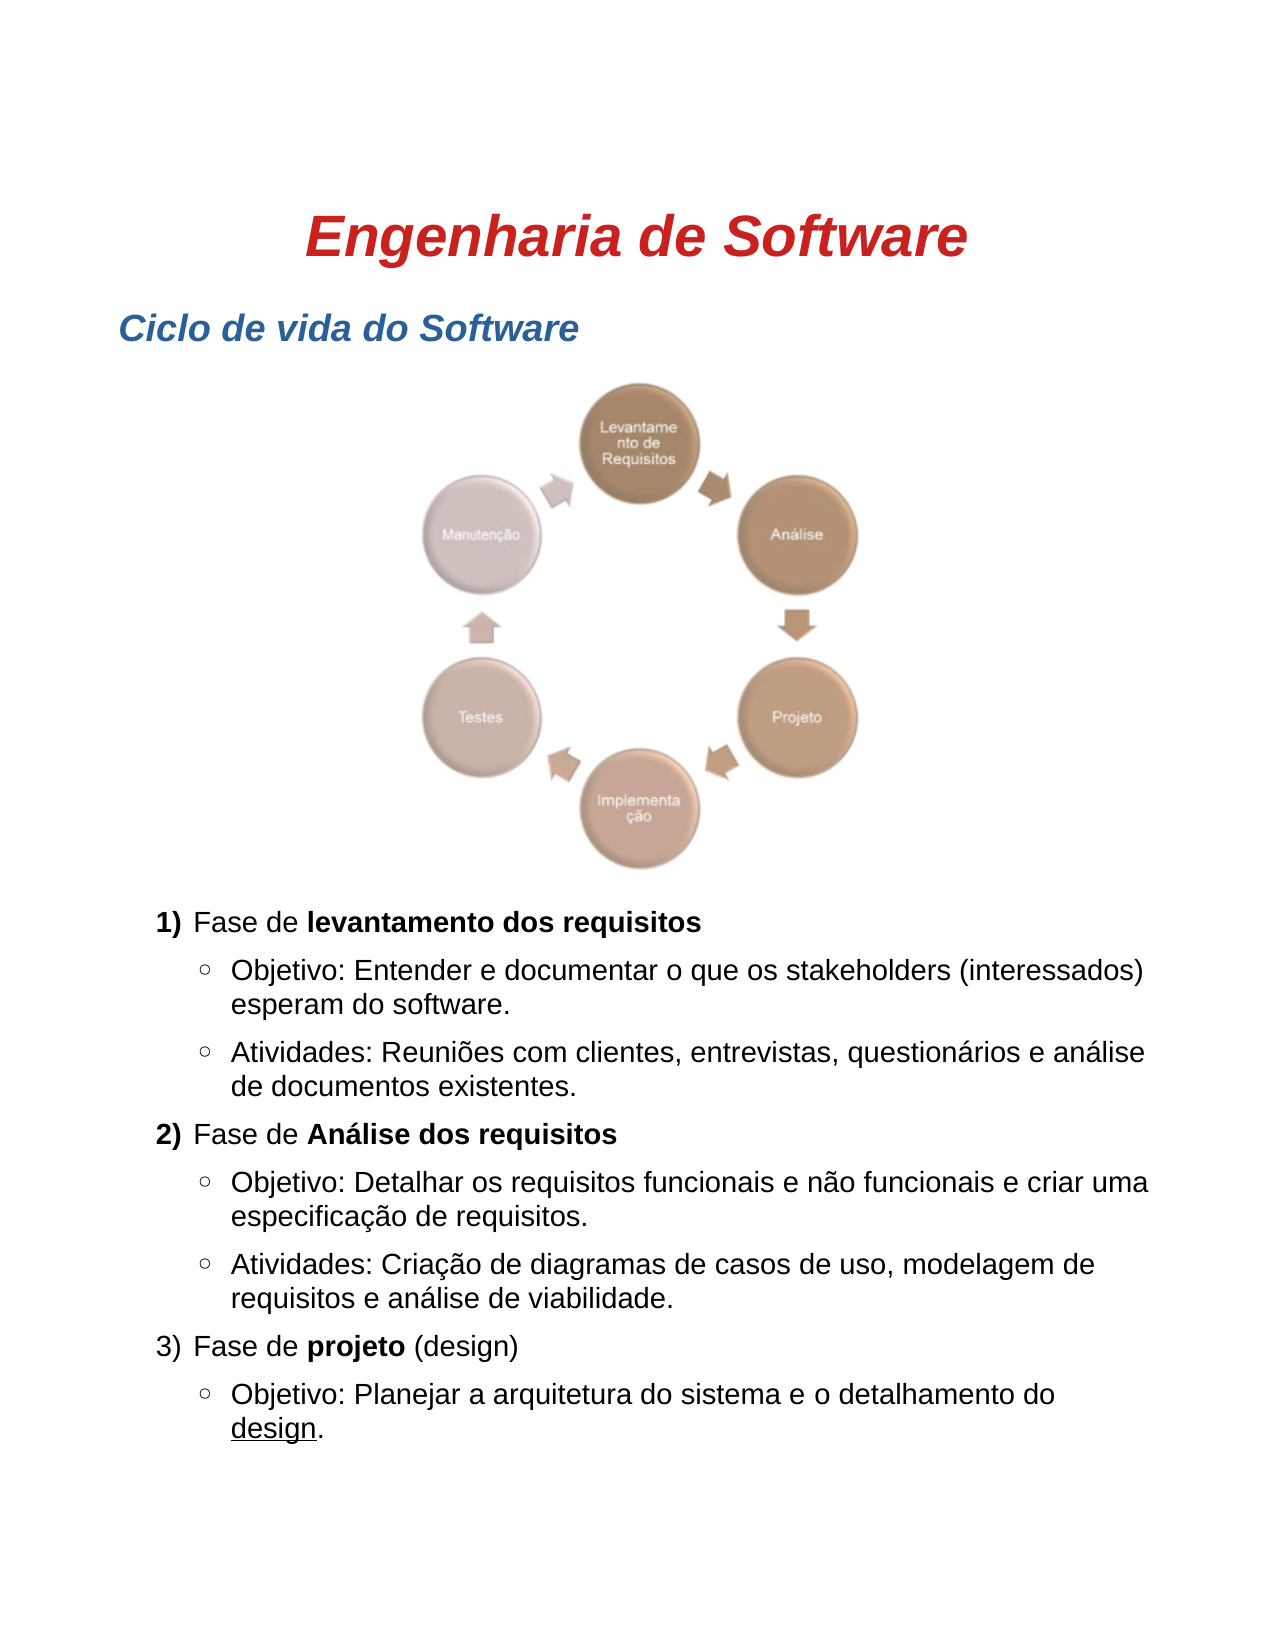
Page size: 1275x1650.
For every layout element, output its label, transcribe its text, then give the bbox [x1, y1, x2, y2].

picture [362, 362, 913, 891]
subtitle Ciclo de vida do Software [118, 306, 1157, 349]
list Fase de Análise dos requisitos [156, 1117, 1157, 1151]
list Fase de projeto (design) [156, 1329, 1157, 1362]
list Objetivo: Planejar a arquitetura do sistema e o detalhamento do design. [193, 1377, 1157, 1444]
list Atividades: Criação de diagramas de casos de uso, modelagem de requisitos e análise de viabilidade. [193, 1247, 1157, 1314]
list Objetivo: Entender e documentar o que os stakeholders (interessados) esperam do software. [193, 953, 1157, 1021]
list Objetivo: Detalhar os requisitos funcionais e não funcionais e criar uma especificação de requisitos. [193, 1165, 1157, 1232]
list Atividades: Reuniões com clientes, entrevistas, questionários e análise de documentos existentes. [193, 1035, 1157, 1102]
list Fase de levantamento dos requisitos [156, 905, 1157, 939]
title Engenharia de Software [118, 201, 1157, 268]
